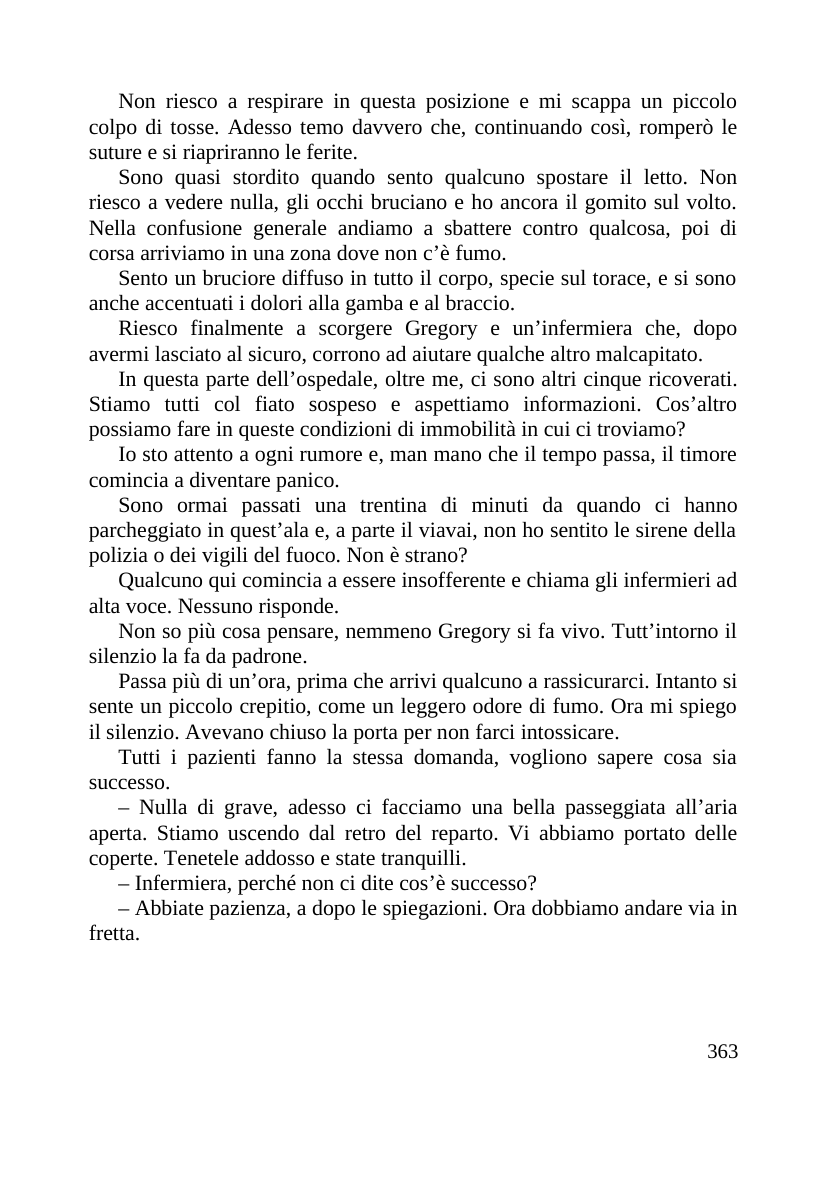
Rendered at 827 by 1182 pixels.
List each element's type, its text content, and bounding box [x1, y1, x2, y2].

text Passa più di un’ora, prima che arrivi qualcuno a rassicurarci. Intanto si sente un piccolo crepitio, come un leggero odore di fumo. Ora mi spiego il silenzio. Avevano chiuso la porta per non farci intossicare. [88, 668, 738, 744]
text Io sto attento a ogni rumore e, man mano che il tempo passa, il timore comincia a diventare panico. [88, 441, 738, 492]
text – Infermiera, perché non ci dite cos’è successo? [88, 870, 738, 895]
text Sento un bruciore diffuso in tutto il corpo, specie sul torace, e si sono anche accentuati i dolori alla gamba e al braccio. [88, 265, 738, 315]
text Sono quasi stordito quando sento qualcuno spostare il letto. Non riesco a vedere nulla, gli occhi bruciano e ho ancora il gomito sul volto. Nella confusione generale andiamo a sbattere contro qualcosa, poi di corsa arriviamo in una zona dove non c’è fumo. [88, 164, 738, 265]
text – Abbiate pazienza, a dopo le spiegazioni. Ora dobbiamo andare via in fretta. [88, 895, 738, 946]
text – Nulla di grave, adesso ci facciamo una bella passeggiata all’aria aperta. Stiamo uscendo dal retro del reparto. Vi abbiamo portato delle coperte. Tenetele addosso e state tranquilli. [88, 794, 738, 870]
text Riesco finalmente a scorgere Gregory e un’infermiera che, dopo avermi lasciato al sicuro, corrono ad aiutare qualche altro malcapitato. [88, 315, 738, 366]
text Non riesco a respirare in questa posizione e mi scappa un piccolo colpo di tosse. Adesso temo davvero che, continuando così, romperò le suture e si riapriranno le ferite. [88, 88, 738, 164]
text Qualcuno qui comincia a essere insofferente e chiama gli infermieri ad alta voce. Nessuno risponde. [88, 567, 738, 618]
text Non so più cosa pensare, nemmeno Gregory si fa vivo. Tutt’intorno il silenzio la fa da padrone. [88, 618, 738, 668]
text In questa parte dell’ospedale, oltre me, ci sono altri cinque ricoverati. Stiamo tutti col fiato sospeso e aspettiamo informazioni. Cos’altro possiamo fare in queste condizioni di immobilità in cui ci troviamo? [88, 366, 738, 441]
text Sono ormai passati una trentina di minuti da quando ci hanno parcheggiato in quest’ala e, a parte il viavai, non ho sentito le sirene della polizia o dei vigili del fuoco. Non è strano? [88, 492, 738, 567]
text Tutti i pazienti fanno la stessa domanda, vogliono sapere cosa sia successo. [88, 744, 738, 794]
